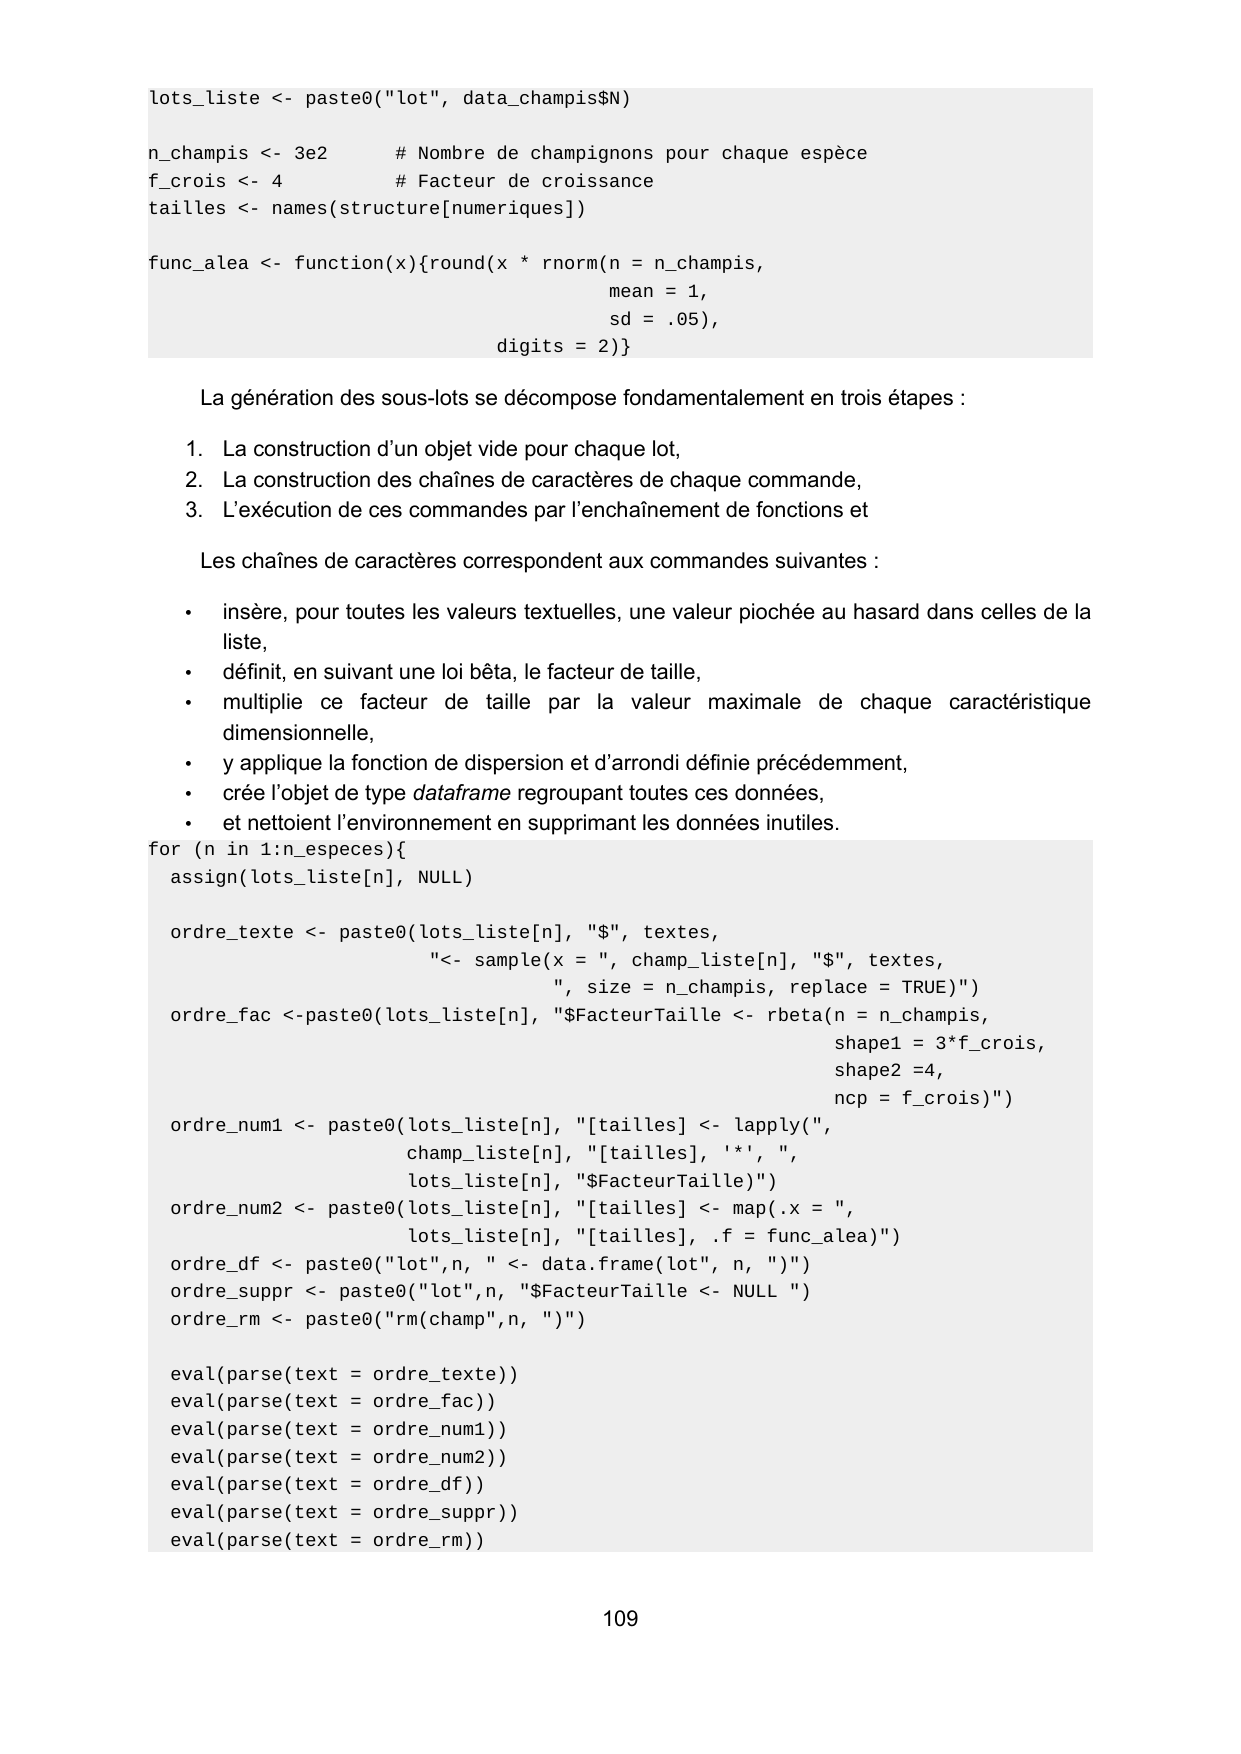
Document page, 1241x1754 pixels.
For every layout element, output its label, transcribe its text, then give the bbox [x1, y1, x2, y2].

text lots_liste[n], "$FacteurTaille)") [148, 1171, 1093, 1193]
list définit, en suivant une loi bêta, le facteur de taille, [185, 659, 1093, 684]
text eval(parse(text = ordre_num1)) [148, 1420, 1093, 1441]
text ordre_texte <- paste0(lots_liste[n], "$", textes, [148, 923, 1093, 944]
text ordre_num2 <- paste0(lots_liste[n], "[tailles] <- map(.x = ", [148, 1199, 1093, 1220]
list insère, pour toutes les valeurs textuelles, une valeur piochée au hasard dans celles de la liste, [185, 598, 1093, 654]
text shape1 = 3*f_crois, [148, 1033, 1093, 1055]
list L’exécution de ces commandes par l’enchaînement de fonctions et [185, 497, 1093, 522]
text La génération des sous-lots se décompose fondamentalement en trois étapes : [148, 385, 1093, 411]
text ordre_suppr <- paste0("lot",n, "$FacteurTaille <- NULL ") [148, 1282, 1093, 1303]
text eval(parse(text = ordre_df)) [148, 1475, 1093, 1496]
text lots_liste <- paste0("lot", data_champis$N) [148, 88, 1093, 110]
text mean = 1, [148, 282, 1093, 303]
list y applique la fonction de dispersion et d’arrondi définie précédemment, [185, 749, 1093, 775]
list et nettoient l’environnement en supprimant les données inutiles. [185, 810, 1093, 835]
text Les chaînes de caractères correspondent aux commandes suivantes : [148, 548, 1093, 573]
text ncp = f_crois)") [148, 1089, 1093, 1110]
text eval(parse(text = ordre_fac)) [148, 1392, 1093, 1413]
text shape2 =4, [148, 1061, 1093, 1082]
text ordre_rm <- paste0("rm(champ",n, ")") [148, 1309, 1093, 1331]
text eval(parse(text = ordre_num2)) [148, 1447, 1093, 1469]
text ordre_num1 <- paste0(lots_liste[n], "[tailles] <- lapply(", [148, 1116, 1093, 1137]
text eval(parse(text = ordre_rm)) [148, 1530, 1093, 1552]
text func_alea <- function(x){round(x * rnorm(n = n_champis, [148, 254, 1093, 275]
text tailles <- names(structure[numeriques]) [148, 199, 1093, 220]
text lots_liste[n], "[tailles], .f = func_alea)") [148, 1227, 1093, 1248]
text assign(lots_liste[n], NULL) [148, 868, 1093, 889]
text sd = .05), [148, 309, 1093, 331]
list La construction des chaînes de caractères de chaque commande, [185, 466, 1093, 492]
text champ_liste[n], "[tailles], '*', ", [148, 1144, 1093, 1165]
text for (n in 1:n_especes){ [148, 840, 1093, 861]
text f_crois <- 4 # Facteur de croissance [148, 171, 1093, 193]
text ", size = n_champis, replace = TRUE)") [148, 978, 1093, 999]
list multiplie ce facteur de taille par la valeur maximale de chaque caractéristique dimensionnelle, [185, 689, 1093, 744]
list crée l’objet de type dataframe regroupant toutes ces données, [185, 780, 1093, 805]
text ordre_fac <-paste0(lots_liste[n], "$FacteurTaille <- rbeta(n = n_champis, [148, 1006, 1093, 1027]
list La construction d’un objet vide pour chaque lot, [185, 436, 1093, 461]
text digits = 2)} [148, 337, 1093, 358]
text eval(parse(text = ordre_texte)) [148, 1365, 1093, 1386]
text eval(parse(text = ordre_suppr)) [148, 1503, 1093, 1524]
text "<- sample(x = ", champ_liste[n], "$", textes, [148, 951, 1093, 972]
text ordre_df <- paste0("lot",n, " <- data.frame(lot", n, ")") [148, 1254, 1093, 1276]
text n_champis <- 3e2 # Nombre de champignons pour chaque espèce [148, 144, 1093, 165]
